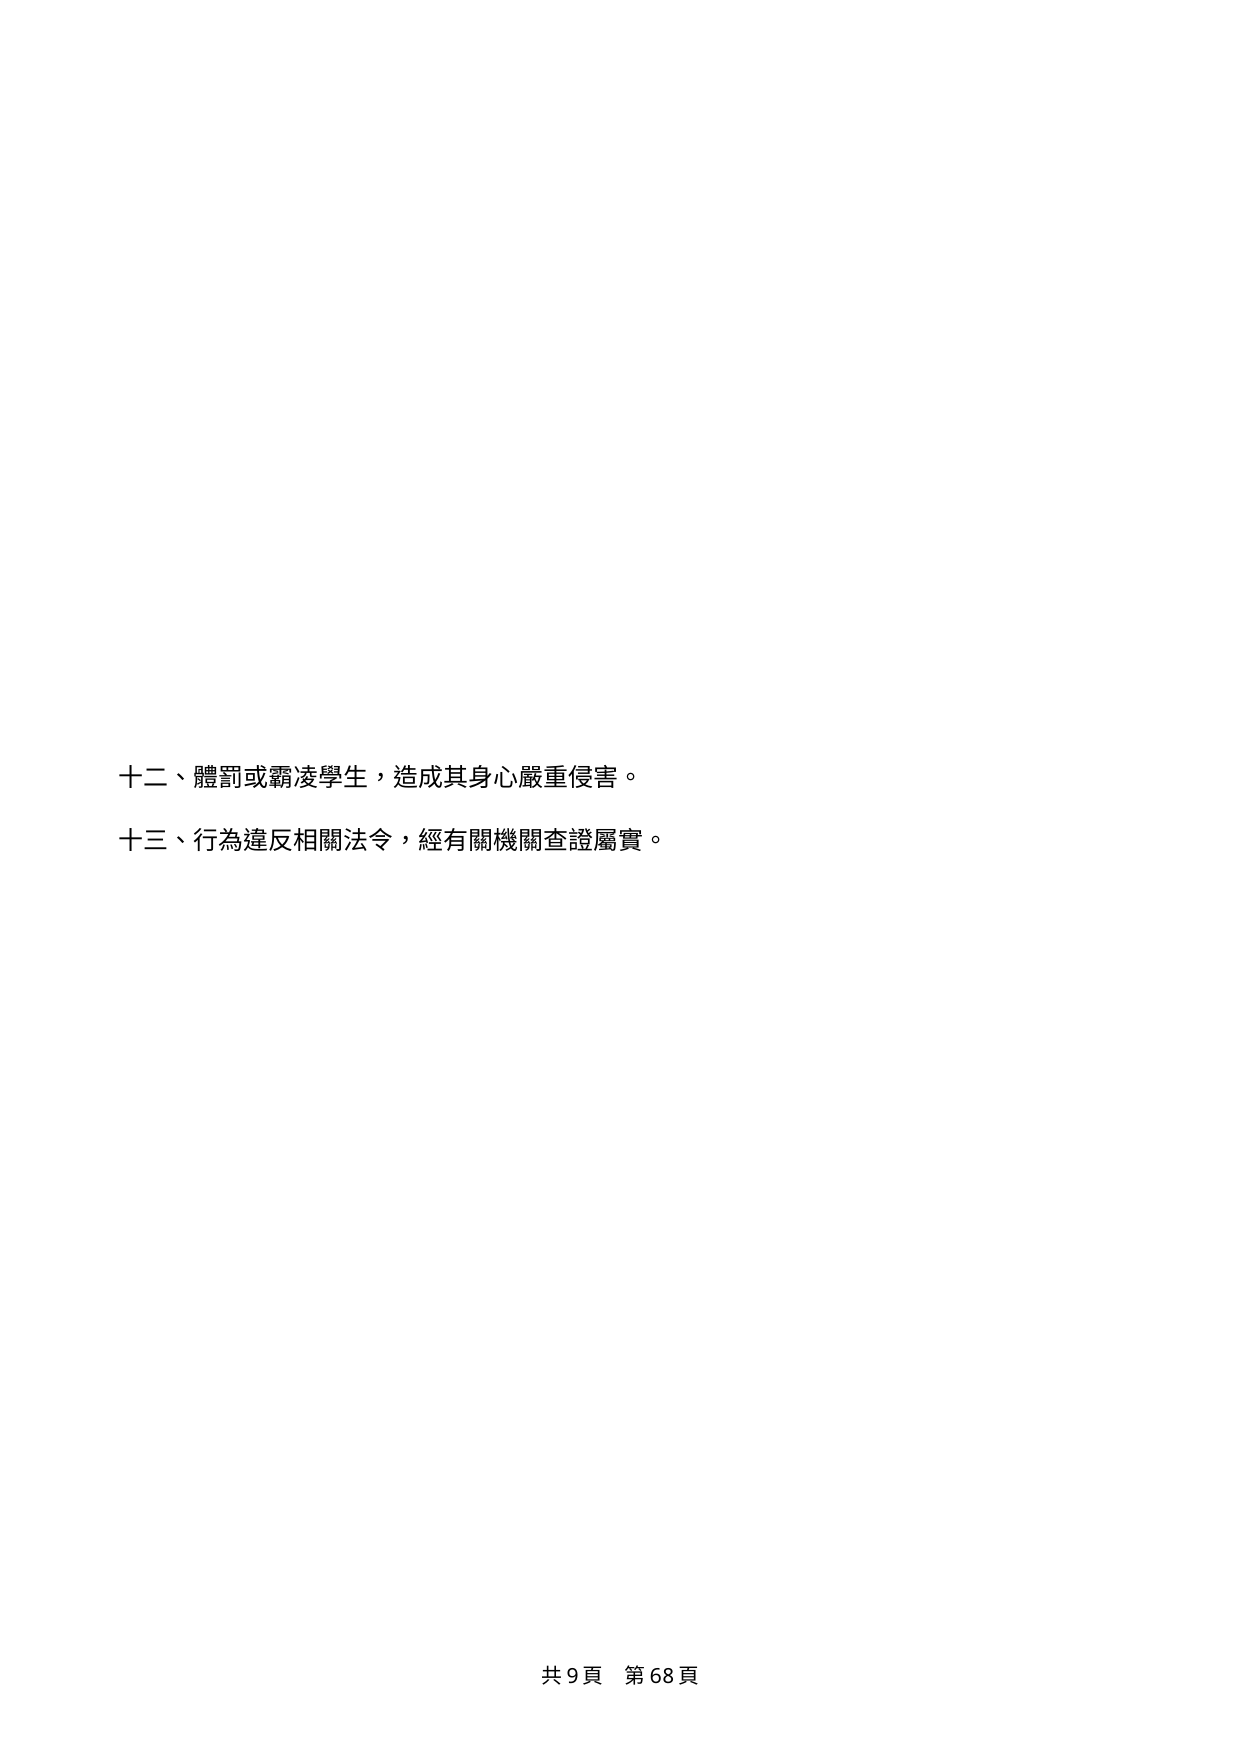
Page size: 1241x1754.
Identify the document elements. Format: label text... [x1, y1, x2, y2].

text 十二、體罰或霸凌學生，造成其身心嚴重侵害。 [118, 734, 1122, 797]
text 十三、行為違反相關法令，經有關機關查證屬實。 [118, 797, 1122, 859]
